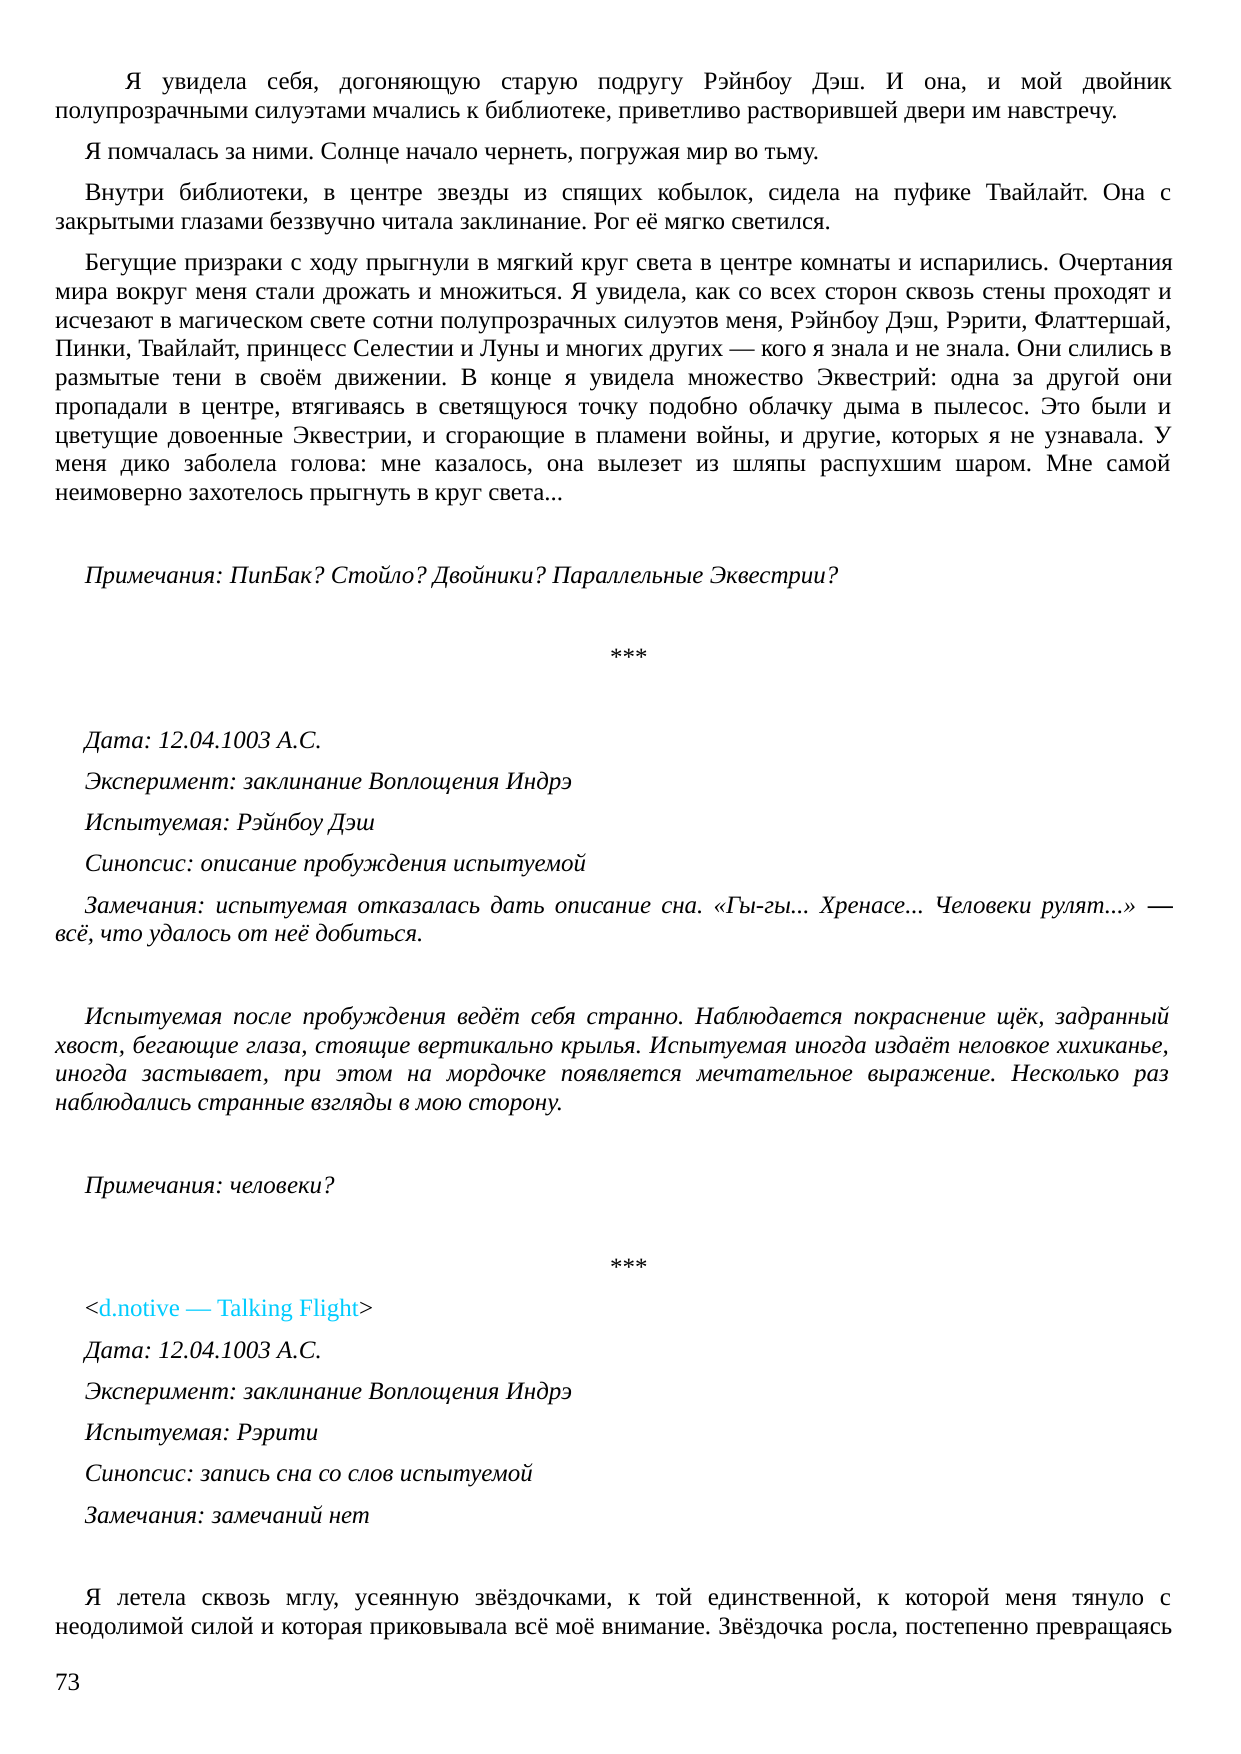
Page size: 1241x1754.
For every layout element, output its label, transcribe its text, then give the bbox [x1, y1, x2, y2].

text Примечания: ПипБак? Стойло? Двойники? Параллельные Эквестрии? [55, 560, 1173, 588]
text Испытуемая: Рэрити [55, 1417, 1173, 1446]
text Дата: 12.04.1003 А.С. [55, 1335, 1173, 1363]
text Синопсис: описание пробуждения испытуемой [55, 848, 1173, 877]
text Синопсис: запись сна со слов испытуемой [55, 1458, 1173, 1487]
text Внутри библиотеки, в центре звезды из спящих кобылок, сидела на пуфике Твайлайт. Она с закрытыми глазами беззвучно читала заклинание. Рог её мягко светился. [55, 177, 1173, 235]
text <d.notive — Talking Flight> [55, 1293, 1173, 1322]
text *** [55, 1252, 1173, 1281]
text Я увидела себя, догоняющую старую подругу Рэйнбоу Дэш. И она, и мой двойник полупрозрачными силуэтами мчались к библиотеке, приветливо растворившей двери им навстречу. [55, 66, 1173, 123]
text Испытуемая: Рэйнбоу Дэш [55, 807, 1173, 836]
text Бегущие призраки с ходу прыгнули в мягкий круг света в центре комнаты и испарились. Очертания мира вокруг меня стали дрожать и множиться. Я увидела, как со всех сторон сквозь стены проходят и исчезают в магическом свете сотни полупрозрачных силуэтов меня, Рэйнбоу Дэш, Рэрити, Флаттершай, Пинки, Твайлайт, принцесс Селестии и Луны и многих других — кого я знала и не знала. Они слились в размытые тени в своём движении. В конце я увидела множество Эквестрий: одна за другой они пропадали в центре, втягиваясь в светящуюся точку подобно облачку дыма в пылесос. Это были и цветущие довоенные Эквестрии, и сгорающие в пламени войны, и другие, которых я не узнавала. У меня дико заболела голова: мне казалось, она вылезет из шляпы распухшим шаром. Мне самой неимоверно захотелось прыгнуть в круг света... [55, 247, 1173, 506]
text Примечания: человеки? [55, 1170, 1173, 1198]
text *** [55, 642, 1173, 671]
text Я помчалась за ними. Солнце начало чернеть, погружая мир во тьму. [55, 136, 1173, 165]
text Замечания: замечаний нет [55, 1500, 1173, 1528]
text Я летела сквозь мглу, усеянную звёздочками, к той единственной, к которой меня тянуло с неодолимой силой и которая приковывала всё моё внимание. Звёздочка росла, постепенно превращаясь [55, 1582, 1173, 1640]
text Эксперимент: заклинание Воплощения Индрэ [55, 1376, 1173, 1405]
text Замечания: испытуемая отказалась дать описание сна. «Гы-гы... Хренасе... Человеки рулят...» — всё, что удалось от неё добиться. [55, 890, 1173, 947]
text Эксперимент: заклинание Воплощения Индрэ [55, 766, 1173, 795]
text Испытуемая после пробуждения ведёт себя странно. Наблюдается покраснение щёк, задранный хвост, бегающие глаза, стоящие вертикально крылья. Испытуемая иногда издаёт неловкое хихиканье, иногда застывает, при этом на мордочке появляется мечтательное выражение. Несколько раз наблюдались странные взгляды в мою сторону. [55, 1001, 1173, 1116]
text Дата: 12.04.1003 А.С. [55, 725, 1173, 753]
